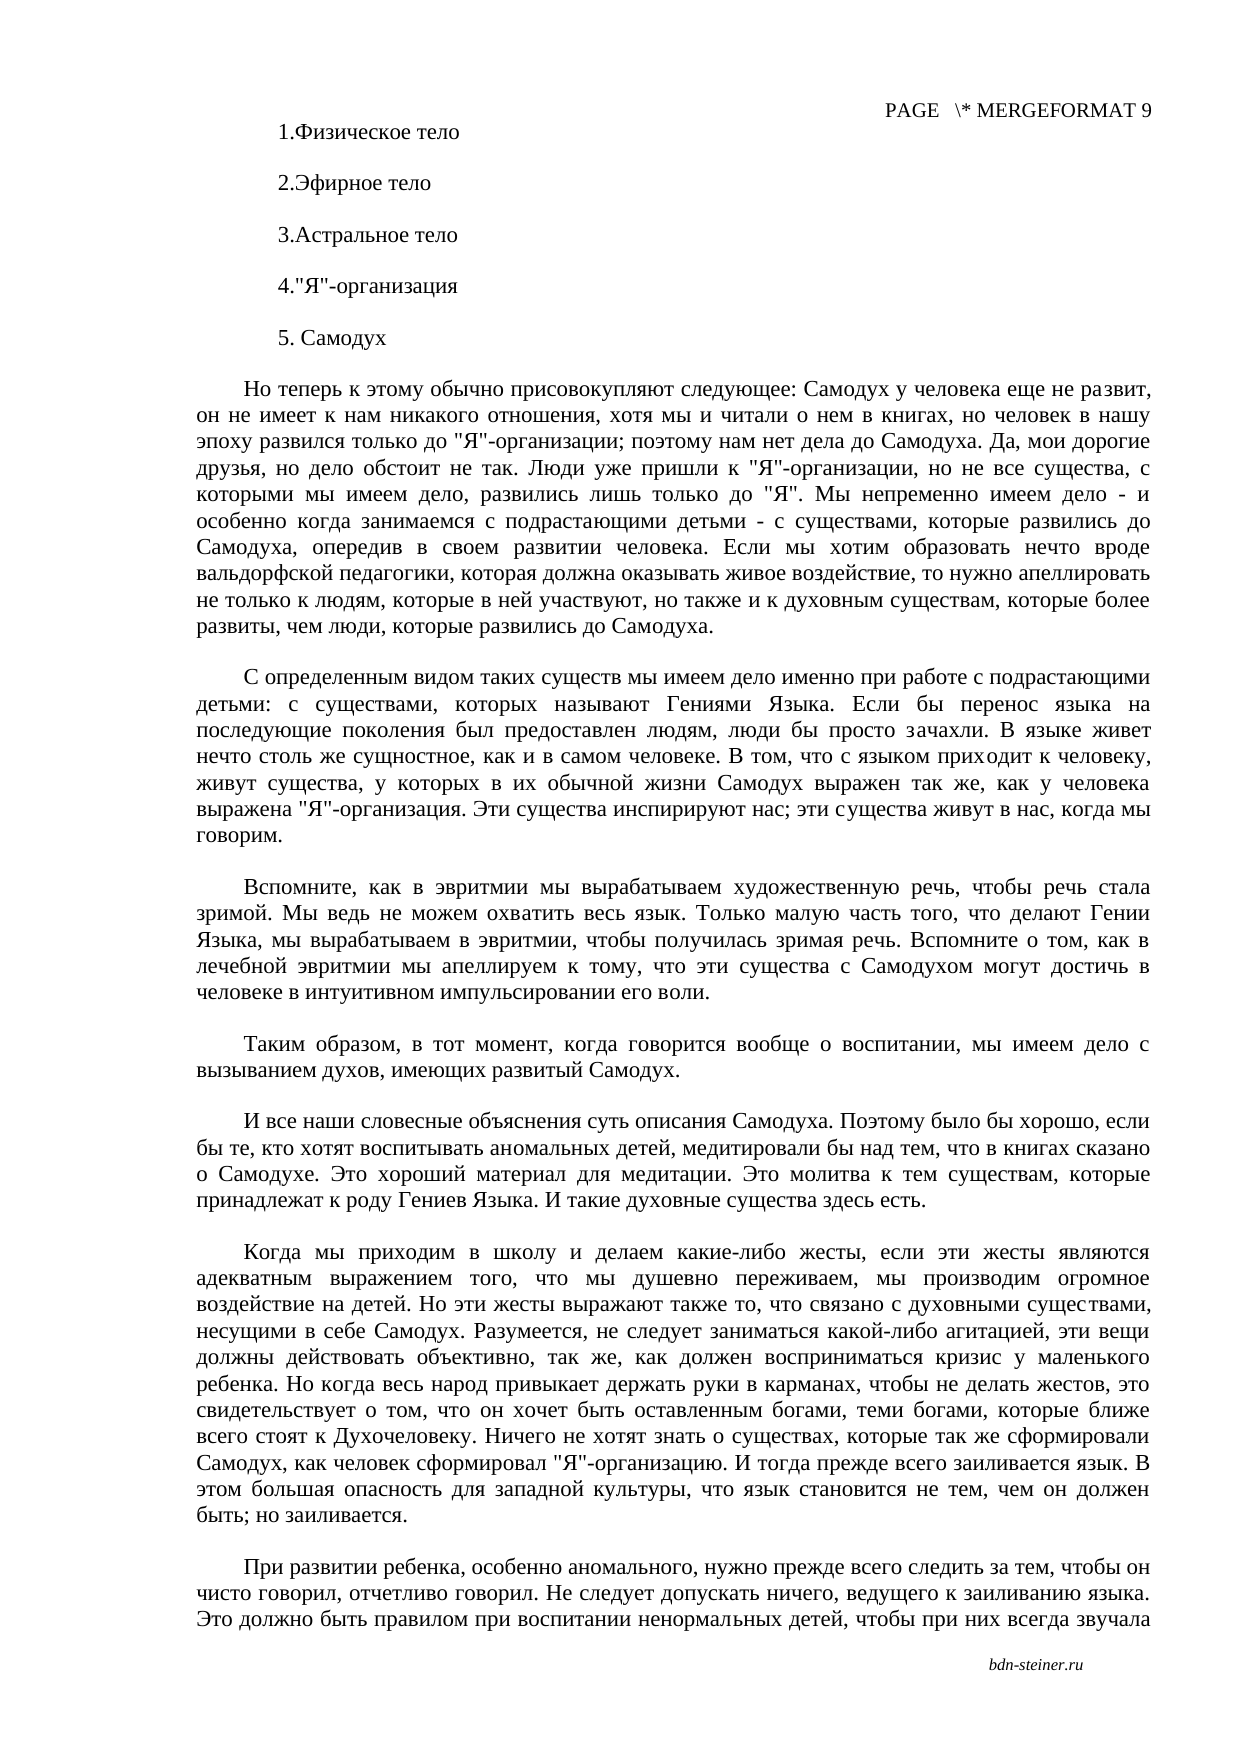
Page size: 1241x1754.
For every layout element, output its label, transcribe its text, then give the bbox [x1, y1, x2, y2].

text 3.Астральное тело [196, 221, 1152, 247]
text Вспомните, как в эвритмии мы вырабатываем художественную речь, чтобы речь стала зримой. Мы ведь не можем охватить весь язык. Только малую часть того, что делают Гении Языка, мы вырабатываем в эвритмии, чтобы получилась зримая речь. Вспомните о том, как в лечебной эвритмии мы апеллируем к тому, что эти существа с Самодухом могут достичь в человеке в интуитивном импульсировании его воли. [196, 873, 1152, 1005]
text 1.Физическое тело [196, 118, 1152, 144]
text 4."Я"-организация [196, 272, 1152, 298]
text При развитии ребенка, особенно аномального, нужно прежде всего следить за тем, чтобы он чисто говорил, отчетливо говорил. Не следует допускать ничего, ведущего к заиливанию языка. Это должно быть правилом при воспитании ненормальных детей, чтобы при них всегда звучала [196, 1553, 1152, 1632]
text Но теперь к этому обычно присовокупляют следующее: Самодух у человека еще не развит, он не имеет к нам никакого отношения, хотя мы и читали о нем в книгах, но человек в нашу эпоху развился только до "Я"-организации; поэтому нам нет дела до Самодуха. Да, мои дорогие друзья, но дело обстоит не так. Люди уже пришли к "Я"-организации, но не все существа, с которыми мы имеем дело, развились лишь только до "Я". Мы непременно имеем дело - и особенно когда занимаемся с подрастающими детьми - с существами, которые развились до Самодуха, опередив в своем развитии человека. Если мы хотим образовать нечто вроде вальдорфской педагогики, которая должна оказывать живое воздействие, то нужно апеллировать не только к людям, которые в ней участвуют, но также и к духовным существам, которые более развиты, чем люди, которые развились до Самодуха. [196, 375, 1152, 638]
text 2.Эфирное тело [196, 169, 1152, 196]
text 5. Самодух [196, 323, 1152, 350]
text С определенным видом таких существ мы имеем дело именно при работе с подрастающими детьми: с существами, которых называют Гениями Языка. Если бы перенос языка на последующие поколения был предоставлен людям, люди бы просто зачахли. В языке живет нечто столь же сущностное, как и в самом человеке. В том, что с языком приходит к человеку, живут существа, у которых в их обычной жизни Самодух выражен так же, как у человека выражена "Я"-организация. Эти существа инспирируют нас; эти существа живут в нас, когда мы говорим. [196, 663, 1152, 848]
text И все наши словесные объяснения суть описания Самодуха. Поэтому было бы хорошо, если бы те, кто хотят воспитывать аномальных детей, медитировали бы над тем, что в книгах сказано о Самодухе. Это хороший материал для медитации. Это молитва к тем существам, которые принадлежат к роду Гениев Языка. И такие духовные существа здесь есть. [196, 1107, 1152, 1213]
text Когда мы приходим в школу и делаем какие-либо жесты, если эти жесты являются адекватным выражением того, что мы душевно переживаем, мы производим огромное воздействие на детей. Но эти жесты выражают также то, что связано с духовными существами, несущими в себе Самодух. Разумеется, не следует заниматься какой-либо агитацией, эти вещи должны действовать объективно, так же, как должен восприниматься кризис у маленького ребенка. Но когда весь народ привыкает держать руки в карманах, чтобы не делать жестов, это свидетельствует о том, что он хочет быть оставленным богами, теми богами, которые ближе всего стоят к Духочеловеку. Ничего не хотят знать о существах, которые так же сформировали Самодух, как человек сформировал "Я"-организацию. И тогда прежде всего заиливается язык. В этом большая опасность для западной культуры, что язык становится не тем, чем он должен быть; но заиливается. [196, 1238, 1152, 1528]
text Таким образом, в тот момент, когда говорится вообще о воспитании, мы имеем дело с вызыванием духов, имеющих развитый Самодух. [196, 1030, 1152, 1082]
